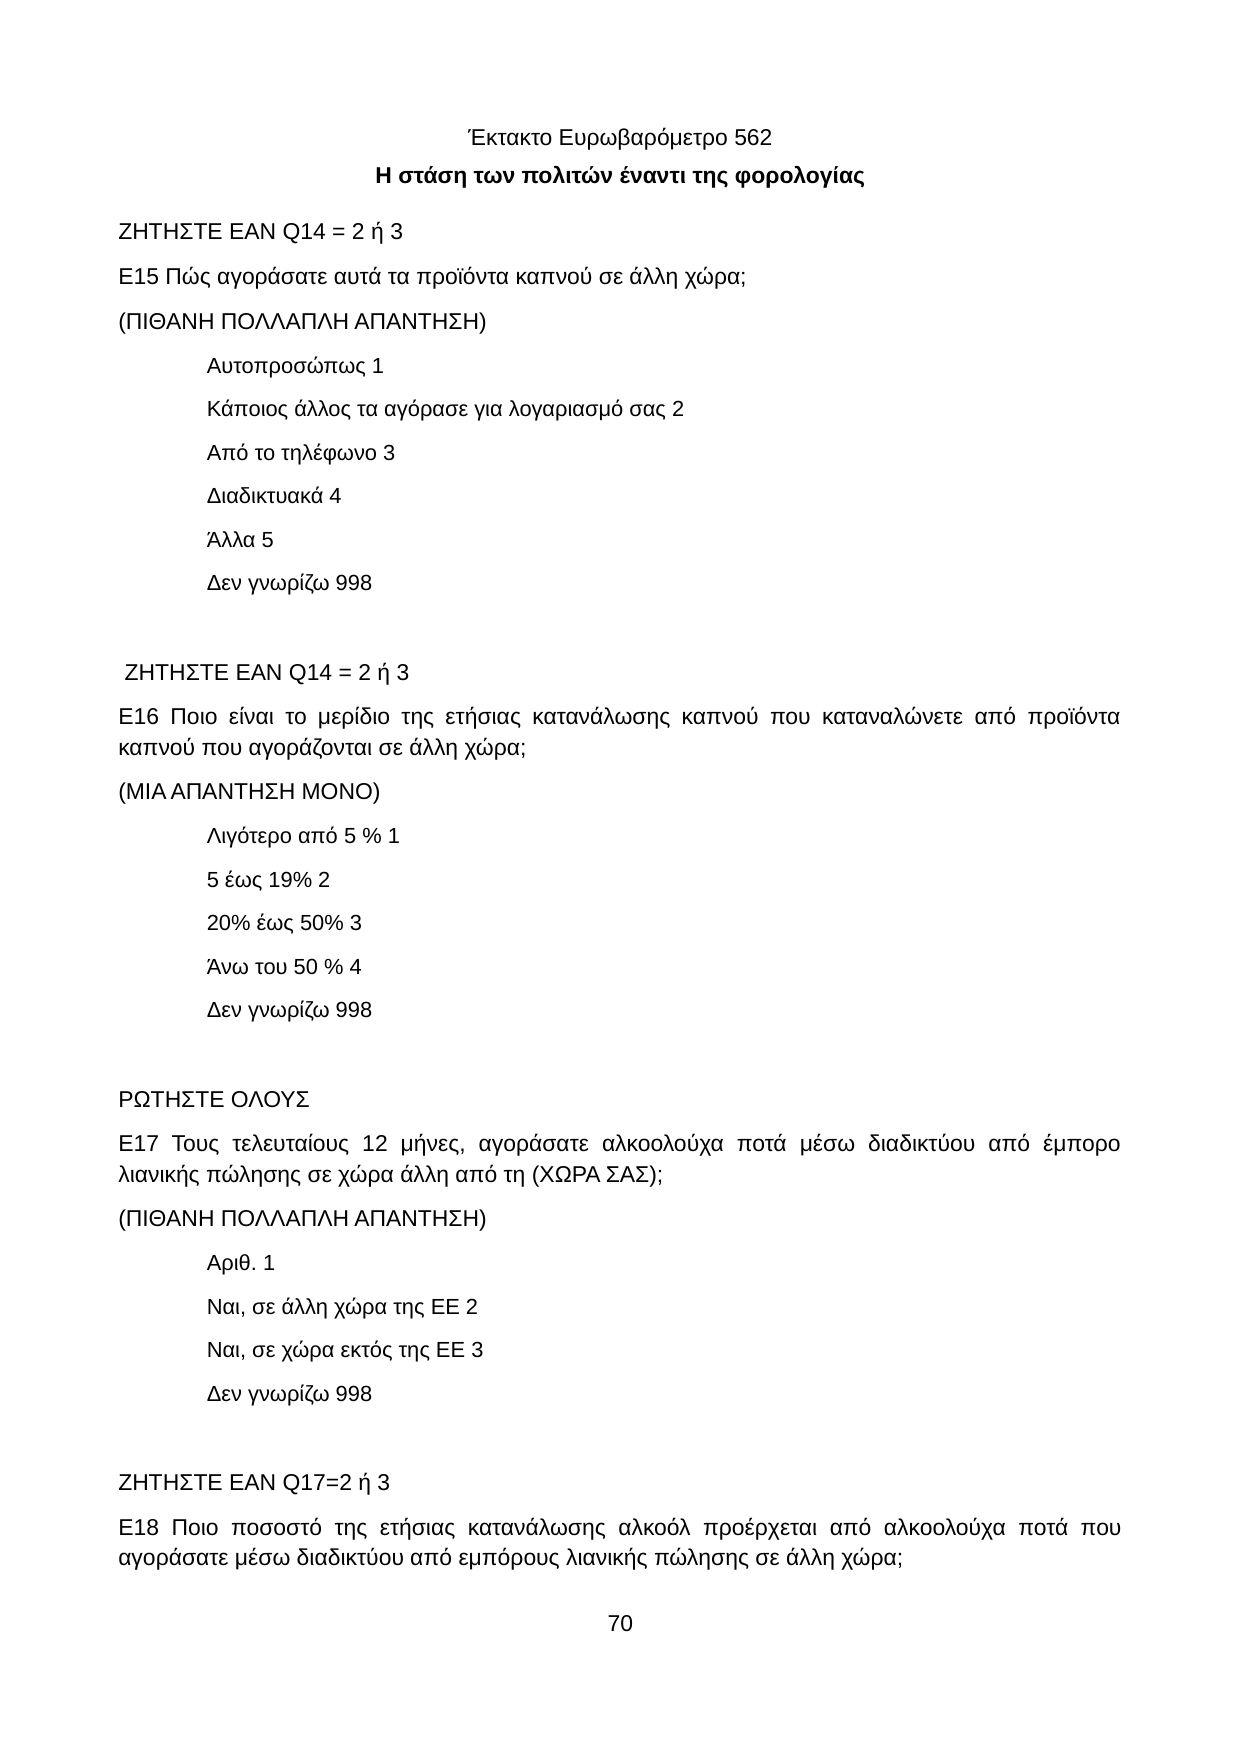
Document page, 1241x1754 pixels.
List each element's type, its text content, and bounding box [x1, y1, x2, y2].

text Ναι, σε άλλη χώρα της ΕΕ 2 [207, 1294, 1122, 1319]
text Κάποιος άλλος τα αγόρασε για λογαριασμό σας 2 [207, 396, 1122, 421]
text (ΠΙΘΑΝΗ ΠΟΛΛΑΠΛΗ ΑΠΑΝΤΗΣΗ) [118, 308, 1122, 334]
text Ε16 Ποιο είναι το μερίδιο της ετήσιας κατανάλωσης καπνού που καταναλώνετε από προϊόντα καπνού που αγοράζονται σε άλλη χώρα; [118, 703, 1122, 760]
text Δεν γνωρίζω 998 [207, 1381, 1122, 1406]
text Ε15 Πώς αγοράσατε αυτά τα προϊόντα καπνού σε άλλη χώρα; [118, 263, 1122, 289]
text Άνω του 50 % 4 [207, 954, 1122, 979]
text (ΜΙΑ ΑΠΑΝΤΗΣΗ ΜΟΝΟ) [118, 778, 1122, 805]
text Ε18 Ποιο ποσοστό της ετήσιας κατανάλωσης αλκοόλ προέρχεται από αλκοολούχα ποτά που αγοράσατε μέσω διαδικτύου από εμπόρους λιανικής πώλησης σε άλλη χώρα; [118, 1514, 1122, 1571]
text ΖΗΤΗΣΤΕ ΕΑΝ Q14 = 2 ή 3 [118, 218, 1122, 244]
text Διαδικτυακά 4 [207, 483, 1122, 508]
text Λιγότερο από 5 % 1 [207, 823, 1122, 848]
text Από το τηλέφωνο 3 [207, 439, 1122, 465]
text Άλλα 5 [207, 527, 1122, 552]
text ΖΗΤΗΣΤΕ ΕΑΝ Q17=2 ή 3 [118, 1469, 1122, 1496]
text 5 έως 19% 2 [207, 867, 1122, 892]
text Ναι, σε χώρα εκτός της ΕΕ 3 [207, 1337, 1122, 1362]
text Αυτοπροσώπως 1 [207, 352, 1122, 378]
text Δεν γνωρίζω 998 [207, 570, 1122, 595]
text Αριθ. 1 [207, 1250, 1122, 1275]
text ΖΗΤΗΣΤΕ ΕΑΝ Q14 = 2 ή 3 [118, 658, 1122, 685]
text Ε17 Τους τελευταίους 12 μήνες, αγοράσατε αλκοολούχα ποτά μέσω διαδικτύου από έμπορο λιανικής πώλησης σε χώρα άλλη από τη (ΧΩΡΑ ΣΑΣ); [118, 1130, 1122, 1187]
text (ΠΙΘΑΝΗ ΠΟΛΛΑΠΛΗ ΑΠΑΝΤΗΣΗ) [118, 1205, 1122, 1232]
text 20% έως 50% 3 [207, 910, 1122, 935]
text Δεν γνωρίζω 998 [207, 997, 1122, 1022]
text ΡΩΤΗΣΤΕ ΟΛΟΥΣ [118, 1086, 1122, 1112]
